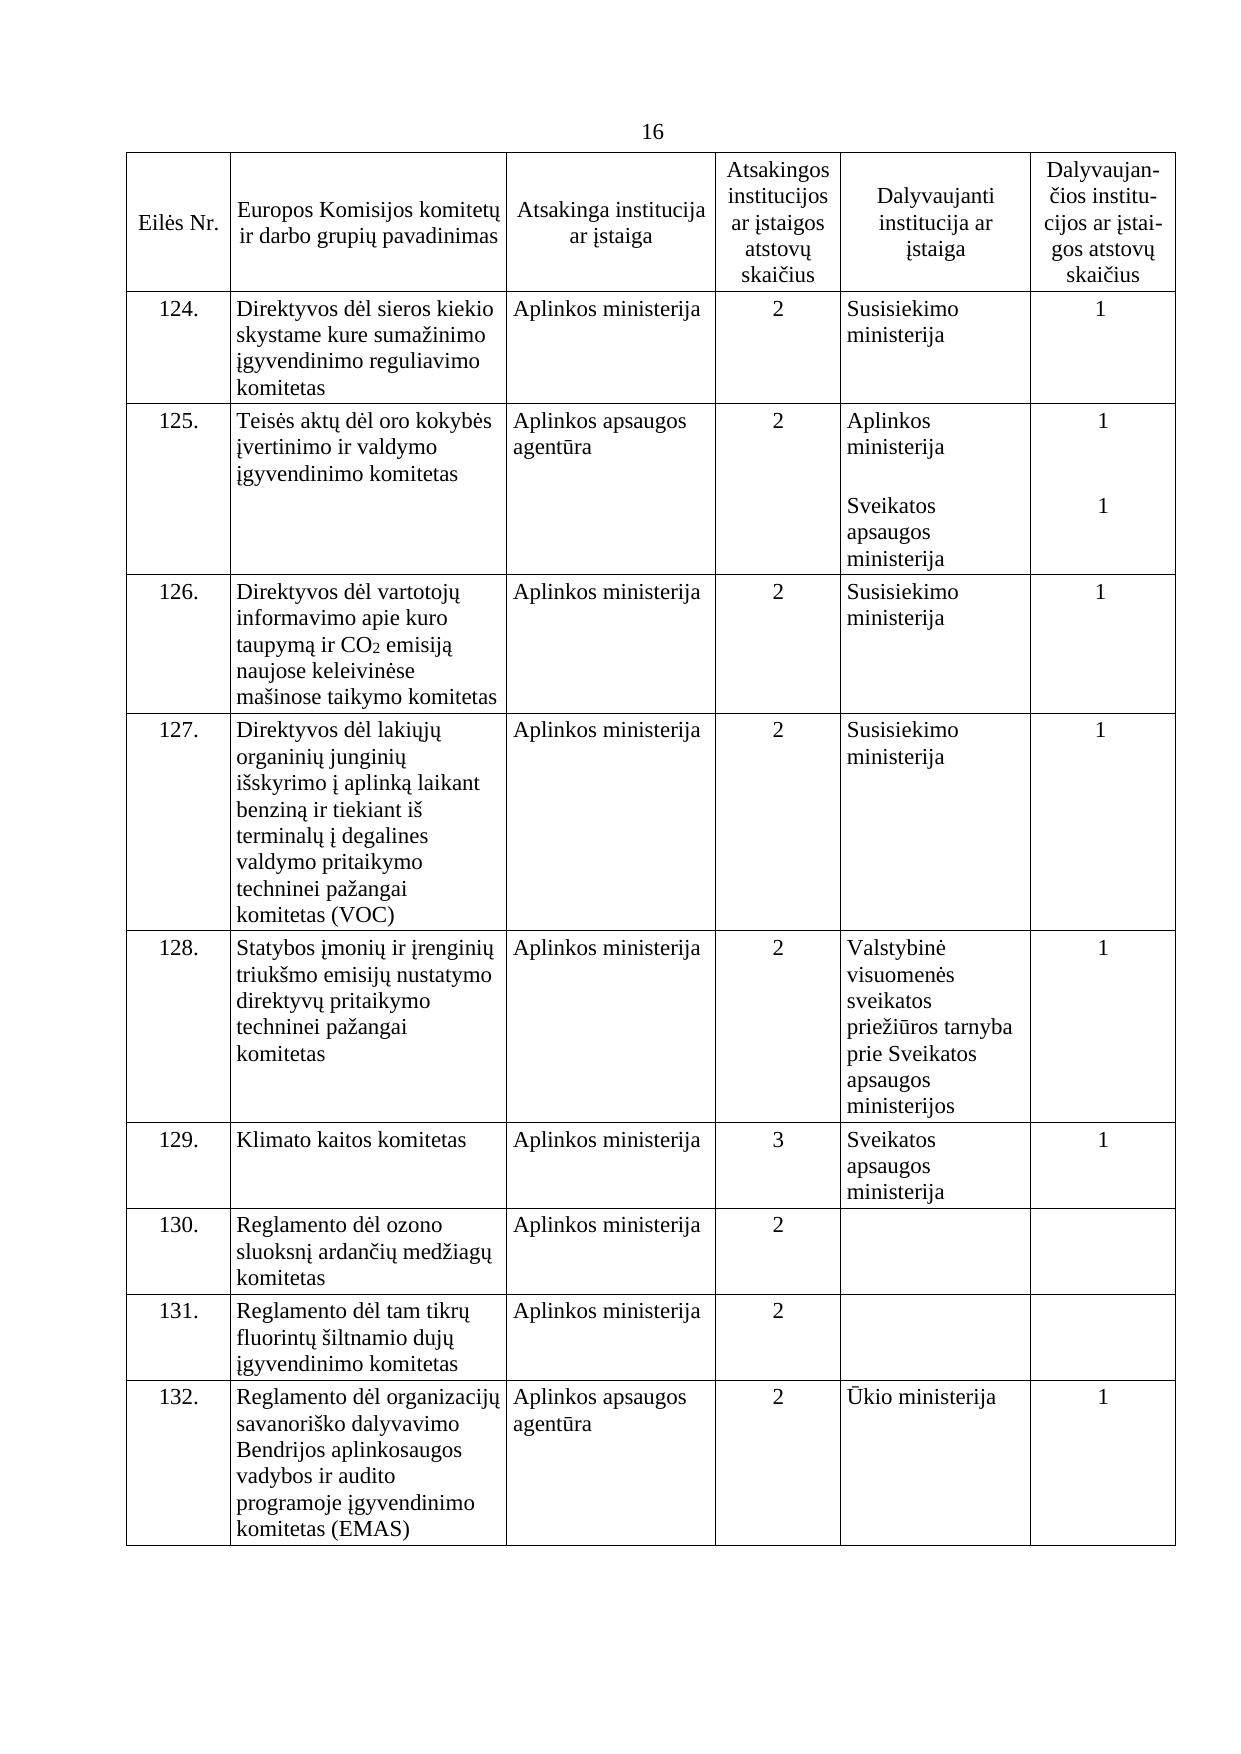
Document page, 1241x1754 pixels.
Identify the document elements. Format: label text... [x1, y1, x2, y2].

table_cell 129. [127, 1123, 230, 1208]
table_cell [841, 1295, 1030, 1379]
table_cell Aplinkos ministerija [841, 404, 1030, 489]
table_cell Valstybinė visuomenės sveikatos priežiūros tarnyba prie Sveikatos apsaugos ministerijos [841, 931, 1030, 1122]
table_header Atsakinga institucija ar įstaiga [507, 153, 715, 291]
table_cell Aplinkos ministerija [507, 714, 715, 930]
table_cell Aplinkos apsaugos agentūra [507, 1381, 715, 1544]
table_cell 2 [716, 404, 840, 489]
table_cell 1 [1031, 404, 1175, 489]
table_cell 130. [127, 1209, 230, 1293]
table_cell 3 [716, 1123, 840, 1208]
table_cell Reglamento dėl ozono sluoksnį ardančių medžiagų komitetas [231, 1209, 506, 1293]
table_cell Aplinkos ministerija [507, 575, 715, 713]
table_cell [841, 1209, 1030, 1293]
table_cell [231, 489, 506, 574]
table_cell 132. [127, 1381, 230, 1544]
table_cell [1031, 1295, 1175, 1379]
table_cell Teisės aktų dėl oro kokybės įvertinimo ir valdymo įgyvendinimo komitetas [231, 404, 506, 489]
table_cell [1031, 1209, 1175, 1293]
table_cell Aplinkos ministerija [507, 931, 715, 1122]
table_cell 128. [127, 931, 230, 1122]
table_cell Statybos įmonių ir įrenginių triukšmo emisijų nustatymo direktyvų pritaikymo techninei pažangai komitetas [231, 931, 506, 1122]
table_cell 1 [1031, 714, 1175, 930]
table_cell Aplinkos apsaugos agentūra [507, 404, 715, 489]
table_header Atsakingos institucijos ar įstaigos atstovų skaičius [716, 153, 840, 291]
table_cell 1 [1031, 931, 1175, 1122]
table_cell 126. [127, 575, 230, 713]
table_header Dalyvaujanti institucija ar įstaiga [841, 153, 1030, 291]
table_header Eilės Nr. [127, 153, 230, 291]
table_cell Direktyvos dėl vartotojų informa­vimo apie kuro taupymą ir CO2 emisiją naujose keleivinėse mašinose taikymo komitetas [231, 575, 506, 713]
table_cell 1 [1031, 1381, 1175, 1544]
table_cell Aplinkos ministerija [507, 1295, 715, 1379]
table_cell 2 [716, 575, 840, 713]
table_cell Reglamento dėl organiza­ci­jų savanoriško dalyvavimo Bendri­jos aplinkosaugos vadybos ir audito programoje įgyvendinimo komitetas (EMAS) [231, 1381, 506, 1544]
table_cell Aplinkos ministerija [507, 1209, 715, 1293]
table_header Europos Komisijos komitetų ir darbo grupių pavadinimas [231, 153, 506, 291]
table_cell [716, 489, 840, 574]
table_cell Direktyvos dėl sieros kiekio skystame kure sumažinimo įgyvendinimo reguliavimo komitetas [231, 292, 506, 403]
table_cell 2 [716, 1209, 840, 1293]
table_cell Susisiekimo ministerija [841, 714, 1030, 930]
table_cell Susisiekimo ministerija [841, 292, 1030, 403]
table_cell 1 [1031, 575, 1175, 713]
table_cell 2 [716, 1381, 840, 1544]
table_cell 124. [127, 292, 230, 403]
table_cell Sveikatos apsaugos ministerija [841, 489, 1030, 574]
table_cell 1 [1031, 1123, 1175, 1208]
table_header Dalyvaujan­čios institu­cijos ar įstai­gos atstovų skaičius [1031, 153, 1175, 291]
table_cell [127, 489, 230, 574]
table_cell Direktyvos dėl lakiųjų organinių junginių išskyrimo į aplinką laikant benziną ir tiekiant iš terminalų į degalines valdymo pritaikymo techninei pažangai komitetas (VOC) [231, 714, 506, 930]
table_cell 2 [716, 931, 840, 1122]
table_cell 2 [716, 292, 840, 403]
table_cell Klimato kaitos komitetas [231, 1123, 506, 1208]
table_cell Aplinkos ministerija [507, 292, 715, 403]
table_cell 1 [1031, 292, 1175, 403]
table_cell 125. [127, 404, 230, 489]
table_cell Aplinkos ministerija [507, 1123, 715, 1208]
table_cell Reglamento dėl tam tikrų fluorintų šiltnamio dujų įgyvendinimo komitetas [231, 1295, 506, 1379]
table_cell 1 [1031, 489, 1175, 574]
table_cell Sveikatos apsaugos ministerija [841, 1123, 1030, 1208]
table_cell [507, 489, 715, 574]
table_cell 2 [716, 1295, 840, 1379]
table_cell 131. [127, 1295, 230, 1379]
table_cell 2 [716, 714, 840, 930]
table_cell Ūkio ministerija [841, 1381, 1030, 1544]
table_cell 127. [127, 714, 230, 930]
table_cell Susisiekimo ministerija [841, 575, 1030, 713]
